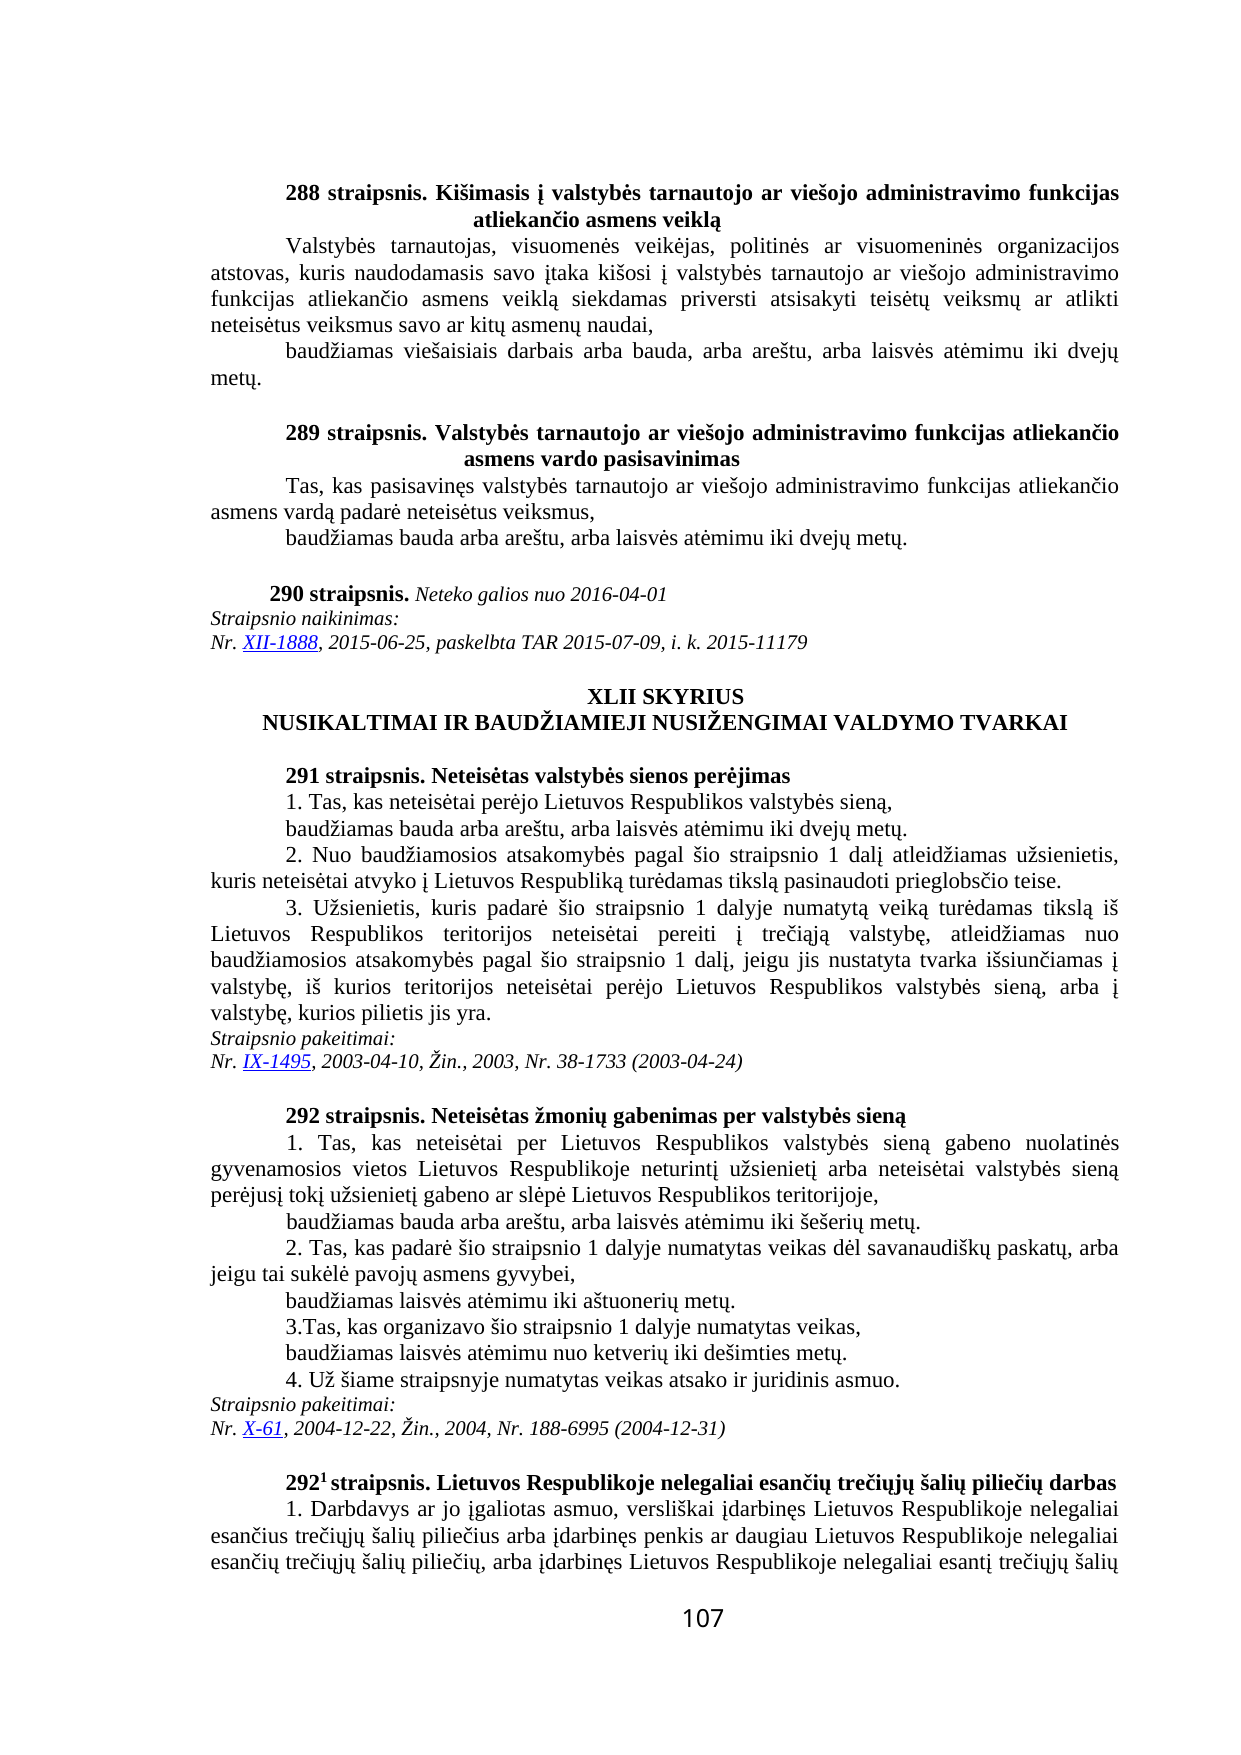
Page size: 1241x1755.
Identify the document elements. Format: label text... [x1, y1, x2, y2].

text 3.Tas, kas organizavo šio straipsnio 1 dalyje numatytas veikas, [210, 1313, 1120, 1339]
text 289 straipsnis. Valstybės tarnautojo ar viešojo administravimo funkcijas atliekančio asmens vardo pasisavinimas [285, 419, 1120, 472]
text baudžiamas laisvės atėmimu nuo ketverių iki dešimties metų. [210, 1339, 1120, 1366]
text 2. Nuo baudžiamosios atsakomybės pagal šio straipsnio 1 dalį atleidžiamas užsienietis, kuris neteisėtai atvyko į Lietuvos Respubliką turėdamas tikslą pasinaudoti prieglobsčio teise. [210, 841, 1120, 894]
text Nr. X-61, 2004-12-22, Žin., 2004, Nr. 188-6995 (2004-12-31) [210, 1416, 1120, 1440]
text 292 straipsnis. Neteisėtas žmonių gabenimas per valstybės sieną [210, 1102, 1120, 1129]
text 288 straipsnis. Kišimasis į valstybės tarnautojo ar viešojo administravimo funkcijas atliekančio asmens veiklą [285, 179, 1120, 232]
text 1. Tas, kas neteisėtai per Lietuvos Respublikos valstybės sieną gabeno nuolatinės gyvenamosios vietos Lietuvos Respublikoje neturintį užsienietį arba neteisėtai valstybės sieną perėjusį tokį užsienietį gabeno ar slėpė Lietuvos Respublikos teritorijoje, [210, 1129, 1120, 1208]
text 291 straipsnis. Neteisėtas valstybės sienos perėjimas [210, 762, 1120, 788]
text 1. Darbdavys ar jo įgaliotas asmuo, versliškai įdarbinęs Lietuvos Respublikoje nelegaliai esančius trečiųjų šalių piliečius arba įdarbinęs penkis ar daugiau Lietuvos Respublikoje nelegaliai esančių trečiųjų šalių piliečių, arba įdarbinęs Lietuvos Respublikoje nelegaliai esantį trečiųjų šalių [210, 1495, 1120, 1574]
text NUSIKALTIMAI IR BAUDŽIAMIEJI NUSIŽENGIMAI VALDYMO TVARKAI [210, 709, 1120, 736]
text Valstybės tarnautojas, visuomenės veikėjas, politinės ar visuomeninės organizacijos atstovas, kuris naudodamasis savo įtaka kišosi į valstybės tarnautojo ar viešojo administravimo funkcijas atliekančio asmens veiklą siekdamas priversti atsisakyti teisėtų veiksmų ar atlikti neteisėtus veiksmus savo ar kitų asmenų naudai, [210, 232, 1120, 338]
subtitle XLII SKYRIUS [210, 683, 1120, 709]
text Tas, kas pasisavinęs valstybės tarnautojo ar viešojo administravimo funkcijas atliekančio asmens vardą padarė neteisėtus veiksmus, [210, 472, 1120, 524]
text 2921 straipsnis. Lietuvos Respublikoje nelegaliai esančių trečiųjų šalių piliečių darbas [285, 1469, 1120, 1495]
text 1. Tas, kas neteisėtai perėjo Lietuvos Respublikos valstybės sieną, [210, 788, 1120, 814]
text Nr. XII-1888, 2015-06-25, paskelbta TAR 2015-07-09, i. k. 2015-11179 [210, 630, 1120, 654]
text 4. Už šiame straipsnyje numatytas veikas atsako ir juridinis asmuo. [210, 1366, 1120, 1392]
text 3. Užsienietis, kuris padarė šio straipsnio 1 dalyje numatytą veiką turėdamas tikslą iš Lietuvos Respublikos teritorijos neteisėtai pereiti į trečiąją valstybę, atleidžiamas nuo baudžiamosios atsakomybės pagal šio straipsnio 1 dalį, jeigu jis nustatyta tvarka išsiunčiamas į valstybę, iš kurios teritorijos neteisėtai perėjo Lietuvos Respublikos valstybės sieną, arba į valstybę, kurios pilietis jis yra. [210, 894, 1120, 1025]
text baudžiamas bauda arba areštu, arba laisvės atėmimu iki dvejų metų. [210, 814, 1120, 841]
text baudžiamas viešaisiais darbais arba bauda, arba areštu, arba laisvės atėmimu iki dvejų metų. [210, 338, 1120, 390]
text baudžiamas bauda arba areštu, arba laisvės atėmimu iki šešerių metų. [210, 1208, 1120, 1234]
text Straipsnio naikinimas: [210, 606, 1120, 630]
text Straipsnio pakeitimai: [210, 1392, 1120, 1416]
text baudžiamas bauda arba areštu, arba laisvės atėmimu iki dvejų metų. [210, 524, 1120, 551]
text Straipsnio pakeitimai: [210, 1025, 1120, 1049]
text Nr. IX-1495, 2003-04-10, Žin., 2003, Nr. 38-1733 (2003-04-24) [210, 1049, 1120, 1073]
text 290 straipsnis. Neteko galios nuo 2016-04-01 [210, 579, 1120, 606]
text 2. Tas, kas padarė šio straipsnio 1 dalyje numatytas veikas dėl savanaudiškų paskatų, arba jeigu tai sukėlė pavojų asmens gyvybei, [210, 1234, 1120, 1287]
text baudžiamas laisvės atėmimu iki aštuonerių metų. [210, 1287, 1120, 1313]
